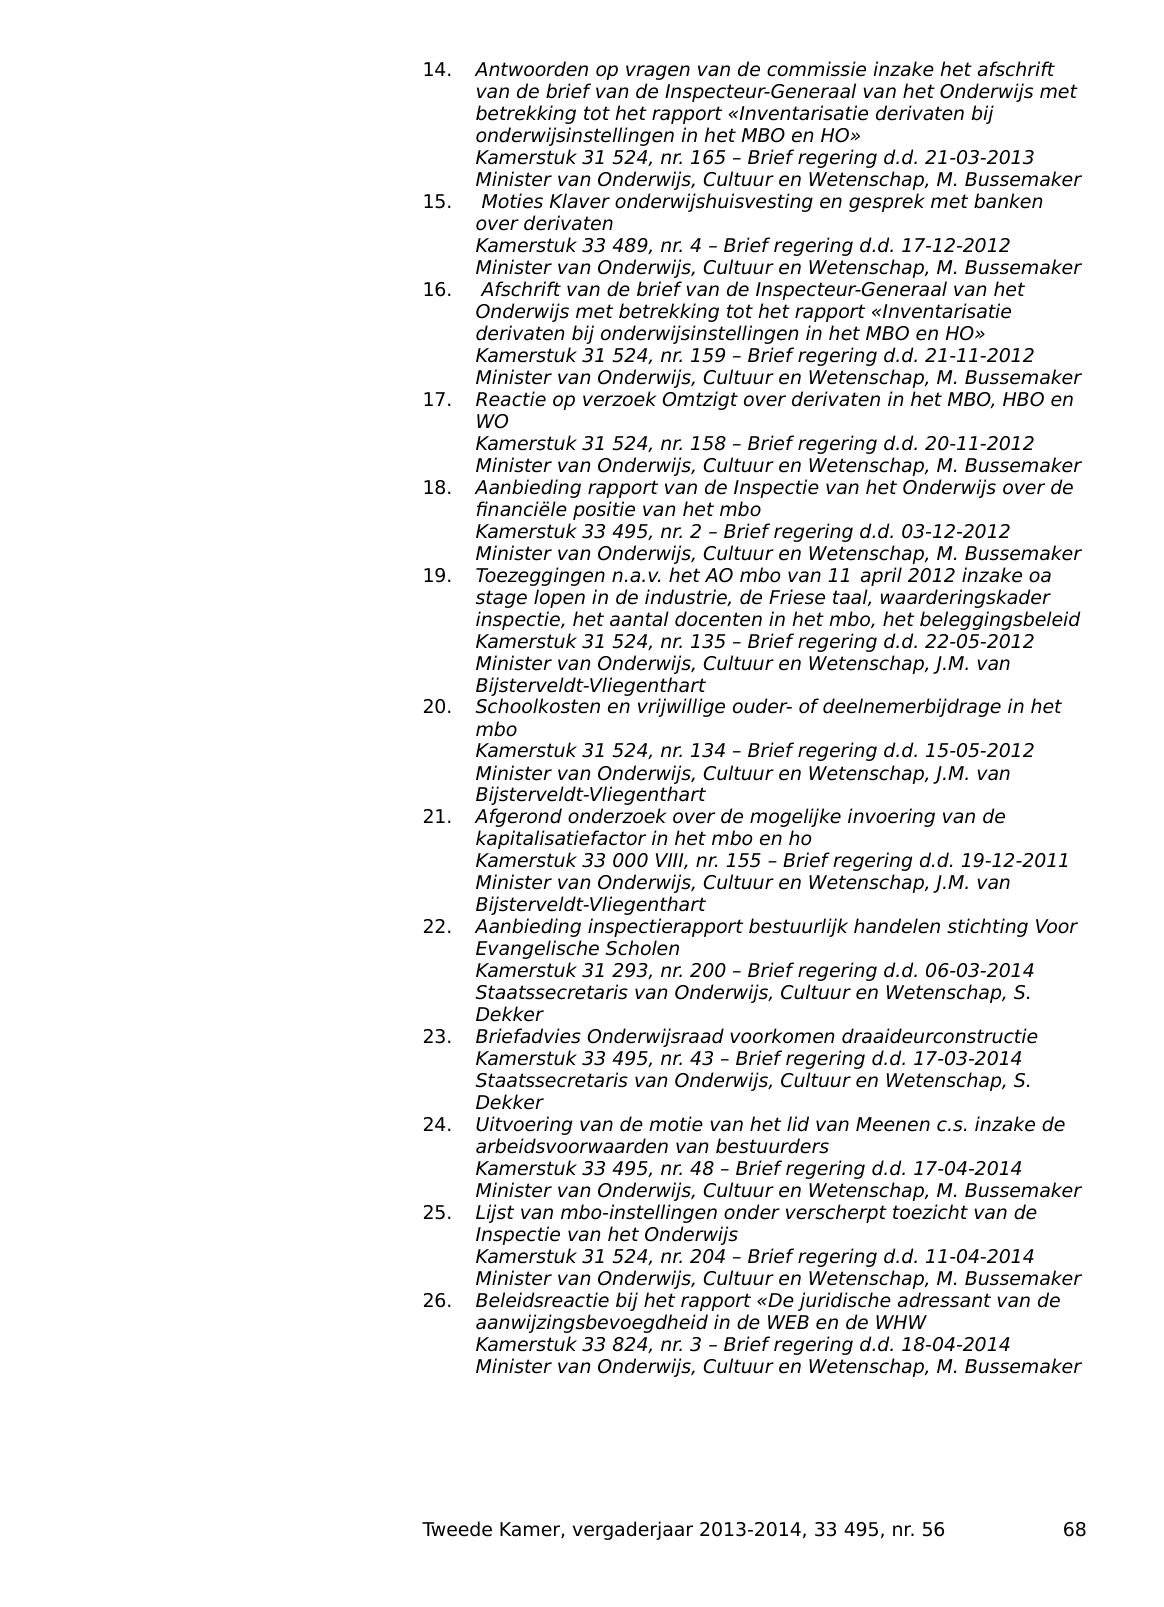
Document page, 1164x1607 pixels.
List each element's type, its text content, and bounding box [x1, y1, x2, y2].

text 15. Moties Klaver onderwijshuisvesting en gesprek met banken over derivaten [422, 191, 1087, 235]
text Staatssecretaris van Onderwijs, Cultuur en Wetenschap, S. Dekker [475, 982, 1087, 1026]
text Minister van Onderwijs, Cultuur en Wetenschap, M. Bussemaker [475, 257, 1087, 279]
text 20. Schoolkosten en vrijwillige ouder- of deelnemerbijdrage in het mbo [422, 696, 1087, 740]
text Kamerstuk 31 524, nr. 165 – Brief regering d.d. 21-03-2013 [475, 147, 1087, 169]
text Kamerstuk 33 495, nr. 43 – Brief regering d.d. 17-03-2014 [475, 1048, 1087, 1070]
text Kamerstuk 33 824, nr. 3 – Brief regering d.d. 18-04-2014 [475, 1334, 1087, 1356]
text Kamerstuk 33 495, nr. 2 – Brief regering d.d. 03-12-2012 [475, 521, 1087, 543]
text 25. Lijst van mbo-instellingen onder verscherpt toezicht van de Inspectie van het Onderwijs [422, 1202, 1087, 1246]
text 17. Reactie op verzoek Omtzigt over derivaten in het MBO, HBO en WO [422, 389, 1087, 433]
text 18. Aanbieding rapport van de Inspectie van het Onderwijs over de financiële positie van het mbo [422, 477, 1087, 521]
text Minister van Onderwijs, Cultuur en Wetenschap, M. Bussemaker [475, 367, 1087, 389]
text Kamerstuk 31 524, nr. 135 – Brief regering d.d. 22-05-2012 [475, 631, 1087, 652]
text Staatssecretaris van Onderwijs, Cultuur en Wetenschap, S. Dekker [475, 1070, 1087, 1114]
text 23. Briefadvies Onderwijsraad voorkomen draaideurconstructie [422, 1026, 1087, 1048]
text Minister van Onderwijs, Cultuur en Wetenschap, M. Bussemaker [475, 1356, 1087, 1378]
text 19. Toezeggingen n.a.v. het AO mbo van 11 april 2012 inzake oa stage lopen in de industrie, de Friese taal, waarderingskader inspectie, het aantal docenten in het mbo, het beleggingsbeleid [422, 564, 1087, 631]
text Minister van Onderwijs, Cultuur en Wetenschap, J.M. van Bijsterveldt-Vliegenthart [475, 762, 1087, 806]
text 26. Beleidsreactie bij het rapport «De juridische adressant van de aanwijzingsbevoegdheid in de WEB en de WHW [422, 1290, 1087, 1334]
text Kamerstuk 31 524, nr. 204 – Brief regering d.d. 11-04-2014 [475, 1246, 1087, 1268]
text Kamerstuk 31 293, nr. 200 – Brief regering d.d. 06-03-2014 [475, 960, 1087, 982]
text Minister van Onderwijs, Cultuur en Wetenschap, M. Bussemaker [475, 169, 1087, 191]
text Kamerstuk 31 524, nr. 159 – Brief regering d.d. 21-11-2012 [475, 345, 1087, 367]
text Minister van Onderwijs, Cultuur en Wetenschap, M. Bussemaker [475, 1180, 1087, 1202]
text Minister van Onderwijs, Cultuur en Wetenschap, M. Bussemaker [475, 455, 1087, 477]
text Kamerstuk 33 489, nr. 4 – Brief regering d.d. 17-12-2012 [475, 235, 1087, 257]
text Minister van Onderwijs, Cultuur en Wetenschap, M. Bussemaker [475, 1268, 1087, 1290]
text 14. Antwoorden op vragen van de commissie inzake het afschrift van de brief van de Inspecteur-Generaal van het Onderwijs met betrekking tot het rapport «Inventarisatie derivaten bij onderwijsinstellingen in het MBO en HO» [422, 59, 1087, 147]
text Kamerstuk 31 524, nr. 158 – Brief regering d.d. 20-11-2012 [475, 433, 1087, 455]
text 21. Afgerond onderzoek over de mogelijke invoering van de kapitalisatiefactor in het mbo en ho [422, 806, 1087, 850]
text Kamerstuk 33 495, nr. 48 – Brief regering d.d. 17-04-2014 [475, 1158, 1087, 1180]
text 22. Aanbieding inspectierapport bestuurlijk handelen stichting Voor Evangelische Scholen [422, 916, 1087, 960]
text 16. Afschrift van de brief van de Inspecteur-Generaal van het Onderwijs met betrekking tot het rapport «Inventarisatie derivaten bij onderwijsinstellingen in het MBO en HO» [422, 279, 1087, 345]
text Kamerstuk 33 000 VIII, nr. 155 – Brief regering d.d. 19-12-2011 [475, 850, 1087, 872]
text Minister van Onderwijs, Cultuur en Wetenschap, J.M. van Bijsterveldt-Vliegenthart [475, 872, 1087, 916]
text 24. Uitvoering van de motie van het lid van Meenen c.s. inzake de arbeidsvoorwaarden van bestuurders [422, 1114, 1087, 1158]
text Minister van Onderwijs, Cultuur en Wetenschap, J.M. van Bijsterveldt-Vliegenthart [475, 652, 1087, 696]
text Kamerstuk 31 524, nr. 134 – Brief regering d.d. 15-05-2012 [475, 740, 1087, 762]
text Minister van Onderwijs, Cultuur en Wetenschap, M. Bussemaker [475, 543, 1087, 564]
